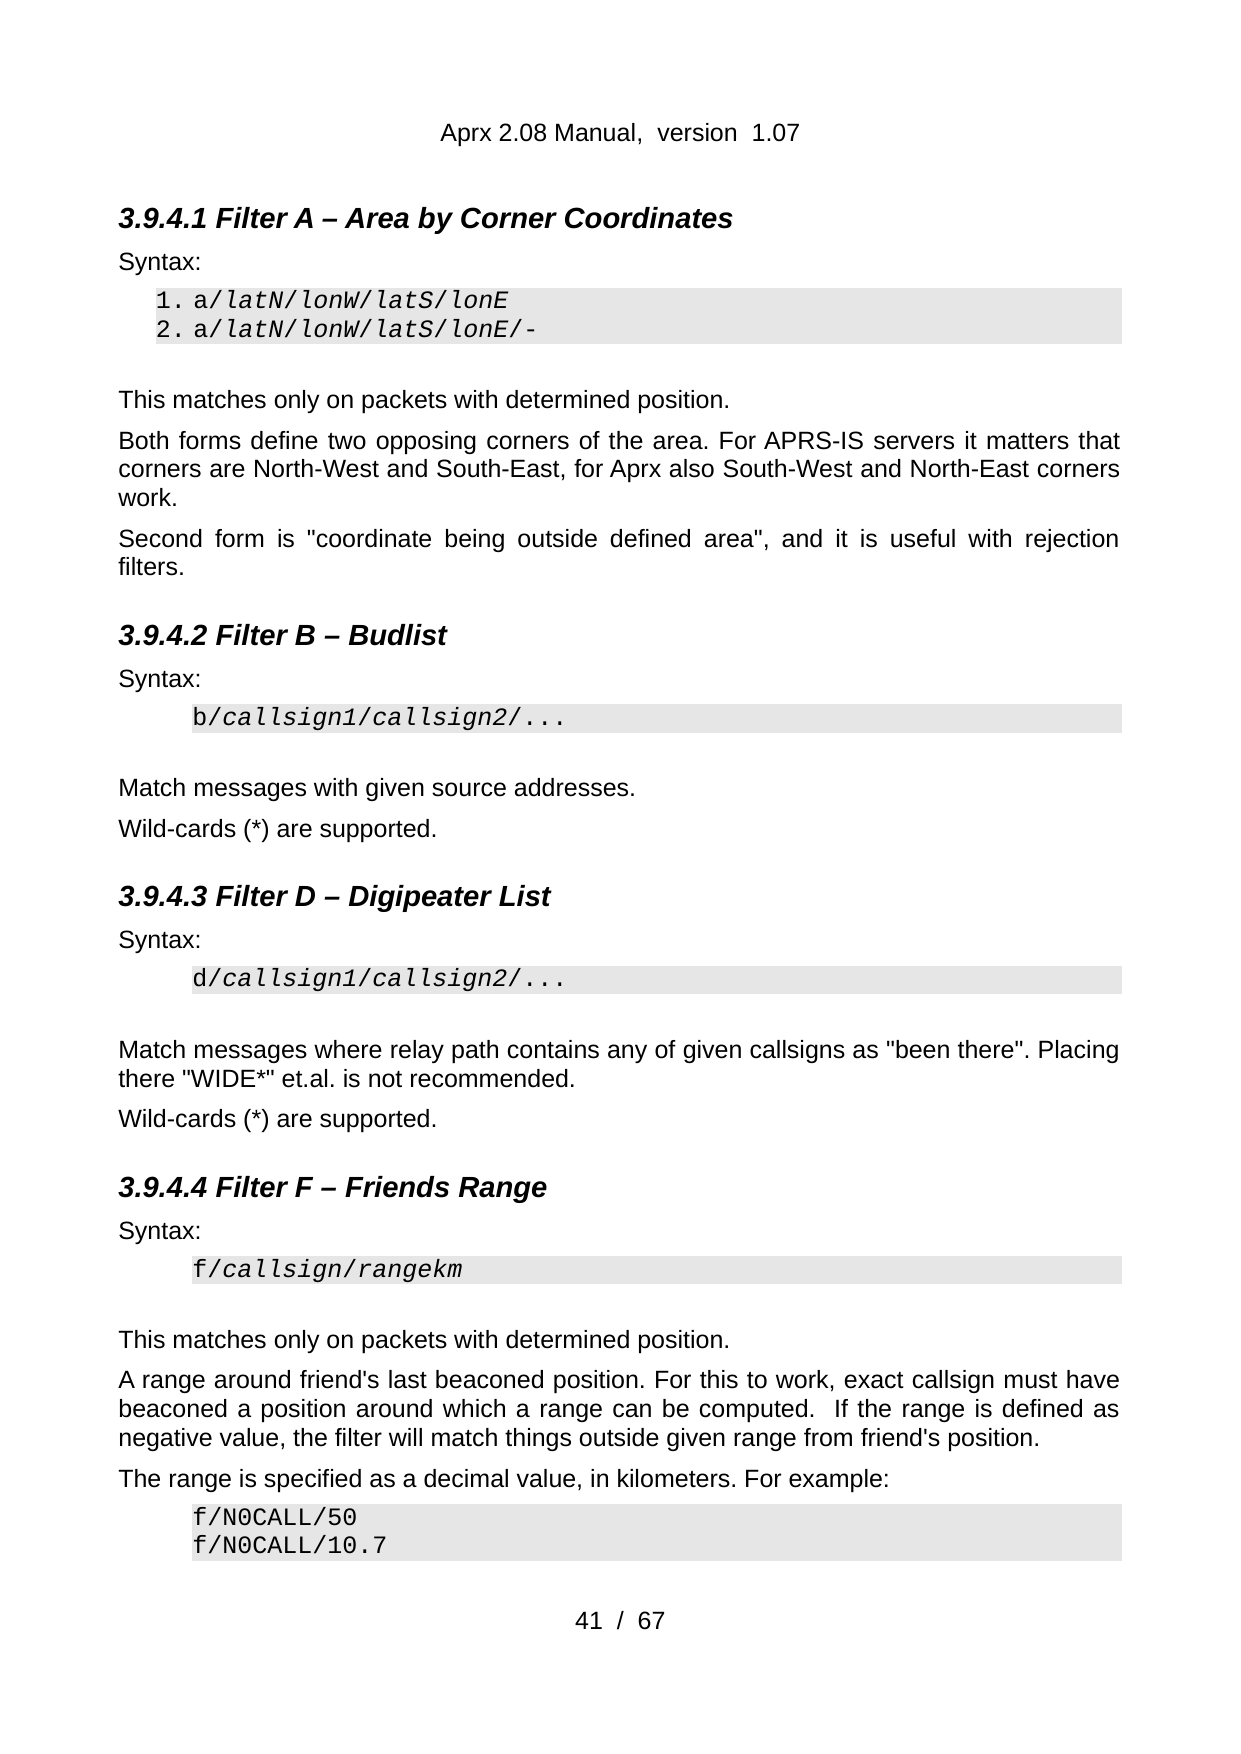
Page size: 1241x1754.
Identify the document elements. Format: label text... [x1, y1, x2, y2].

text The range is specified as a decimal value, in kilometers. For example: [118, 1463, 1122, 1492]
subtitle Filter F – Friends Range [118, 1169, 1122, 1203]
text Syntax: [118, 247, 1122, 276]
text Match messages where relay path contains any of given callsigns as "been there". Placing there "WIDE*" et.al. is not recommended. [118, 1035, 1122, 1092]
text This matches only on packets with determined position. [118, 1325, 1122, 1354]
text Second form is "coordinate being outside defined area", and it is useful with rejection filters. [118, 524, 1122, 581]
text Wild-cards (*) are supported. [118, 814, 1122, 843]
text Syntax: [118, 925, 1122, 954]
text f/N0CALL/50 [192, 1504, 1122, 1532]
subtitle Filter A – Area by Corner Coordinates [118, 201, 1122, 235]
text Syntax: [118, 664, 1122, 693]
list a/latN/lonW/latS/lonE [156, 288, 1122, 316]
text This matches only on packets with determined position. [118, 385, 1122, 414]
subtitle Filter B – Budlist [118, 618, 1122, 651]
list a/latN/lonW/latS/lonE/- [156, 316, 1122, 344]
text A range around friend's last beaconed position. For this to work, exact callsign must have beaconed a position around which a range can be computed. If the range is defined as negative value, the filter will match things outside given range from friend's position. [118, 1366, 1122, 1452]
text f/callsign/rangekm [192, 1256, 1122, 1284]
text f/N0CALL/10.7 [192, 1532, 1122, 1561]
text b/callsign1/callsign2/... [192, 704, 1122, 733]
text Syntax: [118, 1216, 1122, 1244]
text Match messages with given source addresses. [118, 773, 1122, 802]
text d/callsign1/callsign2/... [192, 966, 1122, 994]
text Both forms define two opposing corners of the area. For APRS-IS servers it matters that corners are North-West and South-East, for Aprx also South-West and North-East corners work. [118, 426, 1122, 512]
text Wild-cards (*) are supported. [118, 1104, 1122, 1133]
subtitle Filter D – Digipeater List [118, 879, 1122, 913]
